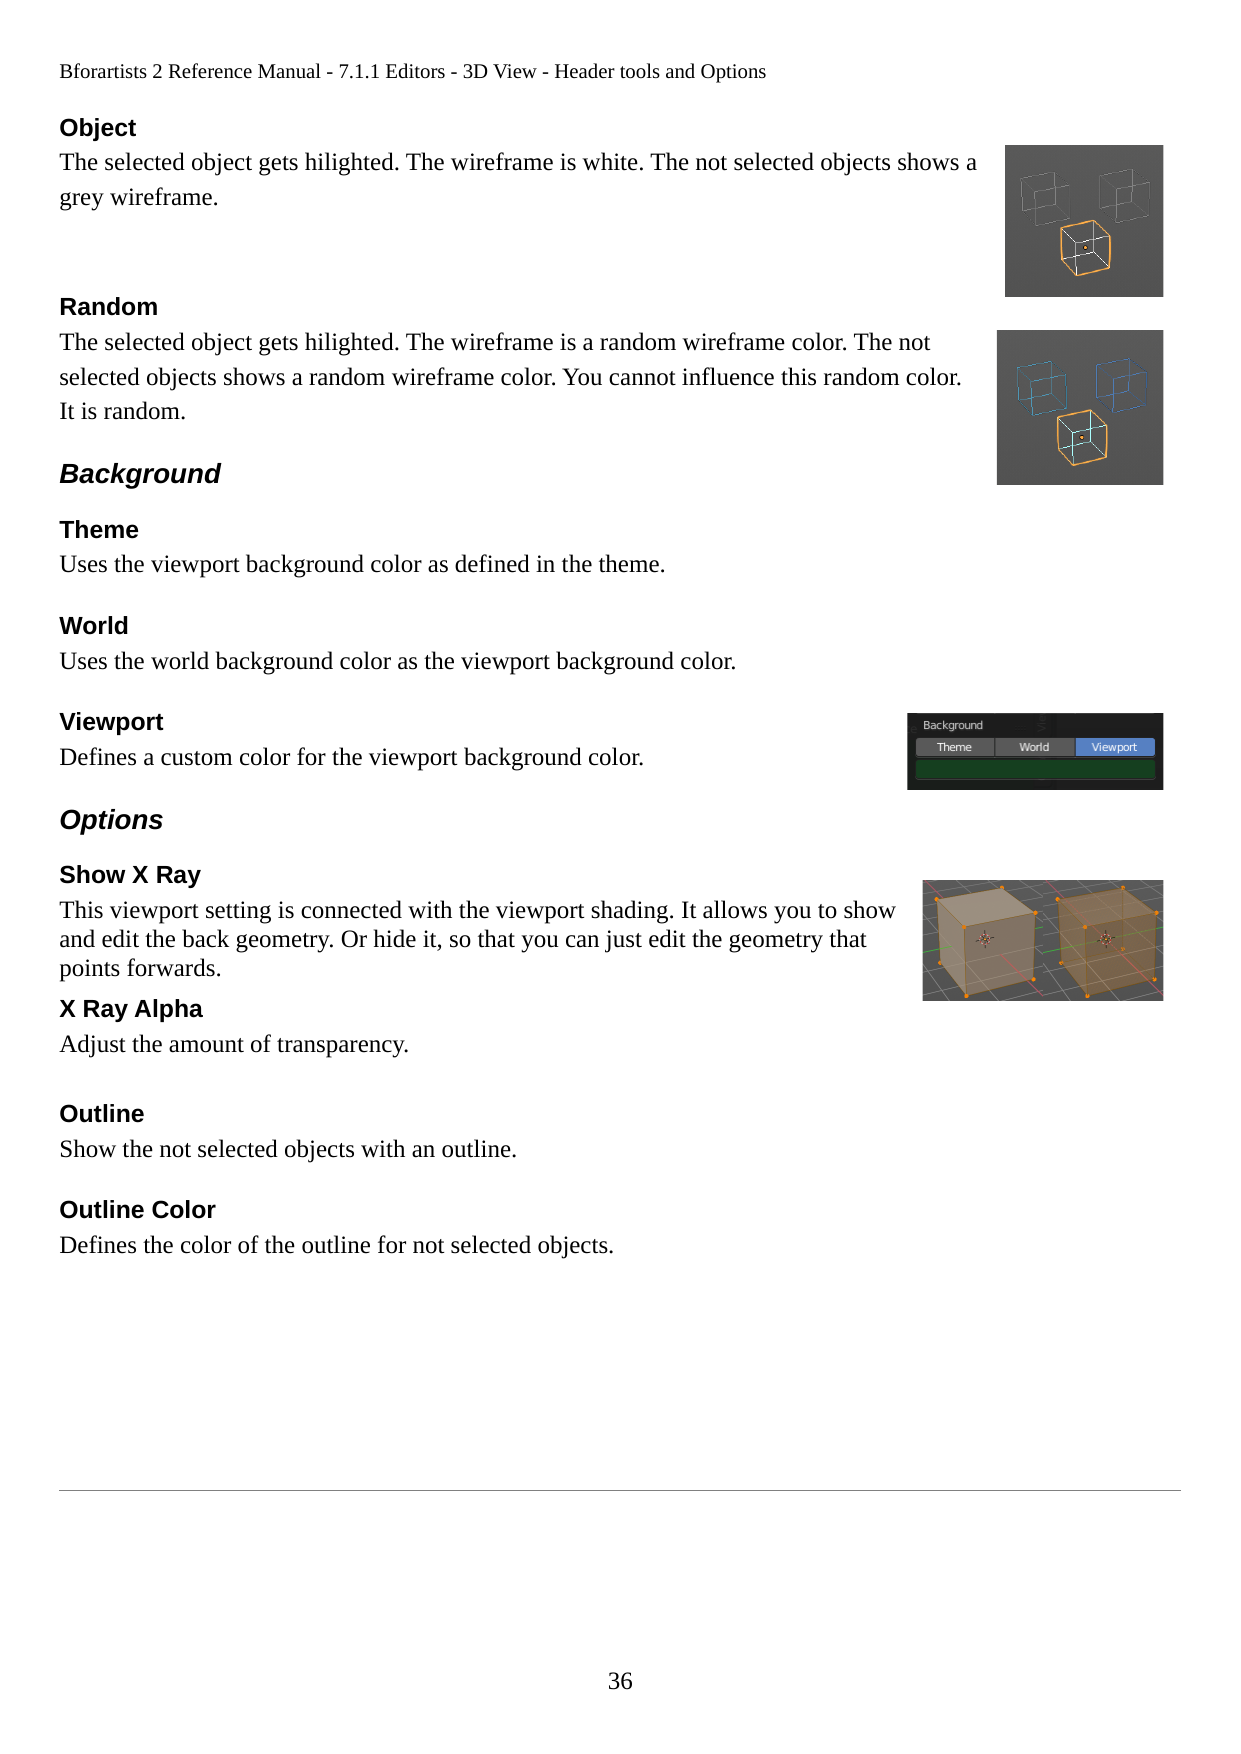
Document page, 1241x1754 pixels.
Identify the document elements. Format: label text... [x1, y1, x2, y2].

subtitle X Ray Alpha [59, 994, 1181, 1023]
subtitle Outline Color [59, 1195, 1181, 1224]
subtitle Viewport [59, 707, 1181, 736]
subtitle Show X Ray [59, 861, 1181, 889]
picture [1005, 145, 1164, 297]
subtitle World [59, 611, 1181, 639]
text This viewport setting is connected with the viewport shading. It allows you to show and edit the back geometry. Or hide it, so that you can just edit the geometry that points forwards. [59, 895, 922, 982]
text Uses the viewport background color as defined in the theme. [59, 549, 1181, 578]
subtitle Random [59, 292, 1181, 321]
picture [996, 330, 1164, 485]
text The selected object gets hilighted. The wireframe is a random wireframe color. The not selected objects shows a random wireframe color. You cannot influence this random color. It is random. [59, 327, 1181, 425]
subtitle Background [59, 458, 1181, 490]
text Defines a custom color for the viewport background color. [59, 742, 907, 771]
text Show the not selected objects with an outline. [59, 1134, 1181, 1162]
picture [922, 880, 1164, 1001]
text Adjust the amount of transparency. [59, 1029, 1181, 1058]
text Defines the color of the outline for not selected objects. [59, 1230, 1181, 1259]
text Uses the world background color as the viewport background color. [59, 646, 1181, 674]
text The selected object gets hilighted. The wireframe is white. The not selected objects shows a grey wireframe. [59, 147, 1005, 211]
subtitle Outline [59, 1099, 1181, 1127]
picture [907, 713, 1164, 790]
subtitle Options [59, 804, 1181, 836]
subtitle Object [59, 113, 1181, 141]
subtitle Theme [59, 515, 1181, 543]
